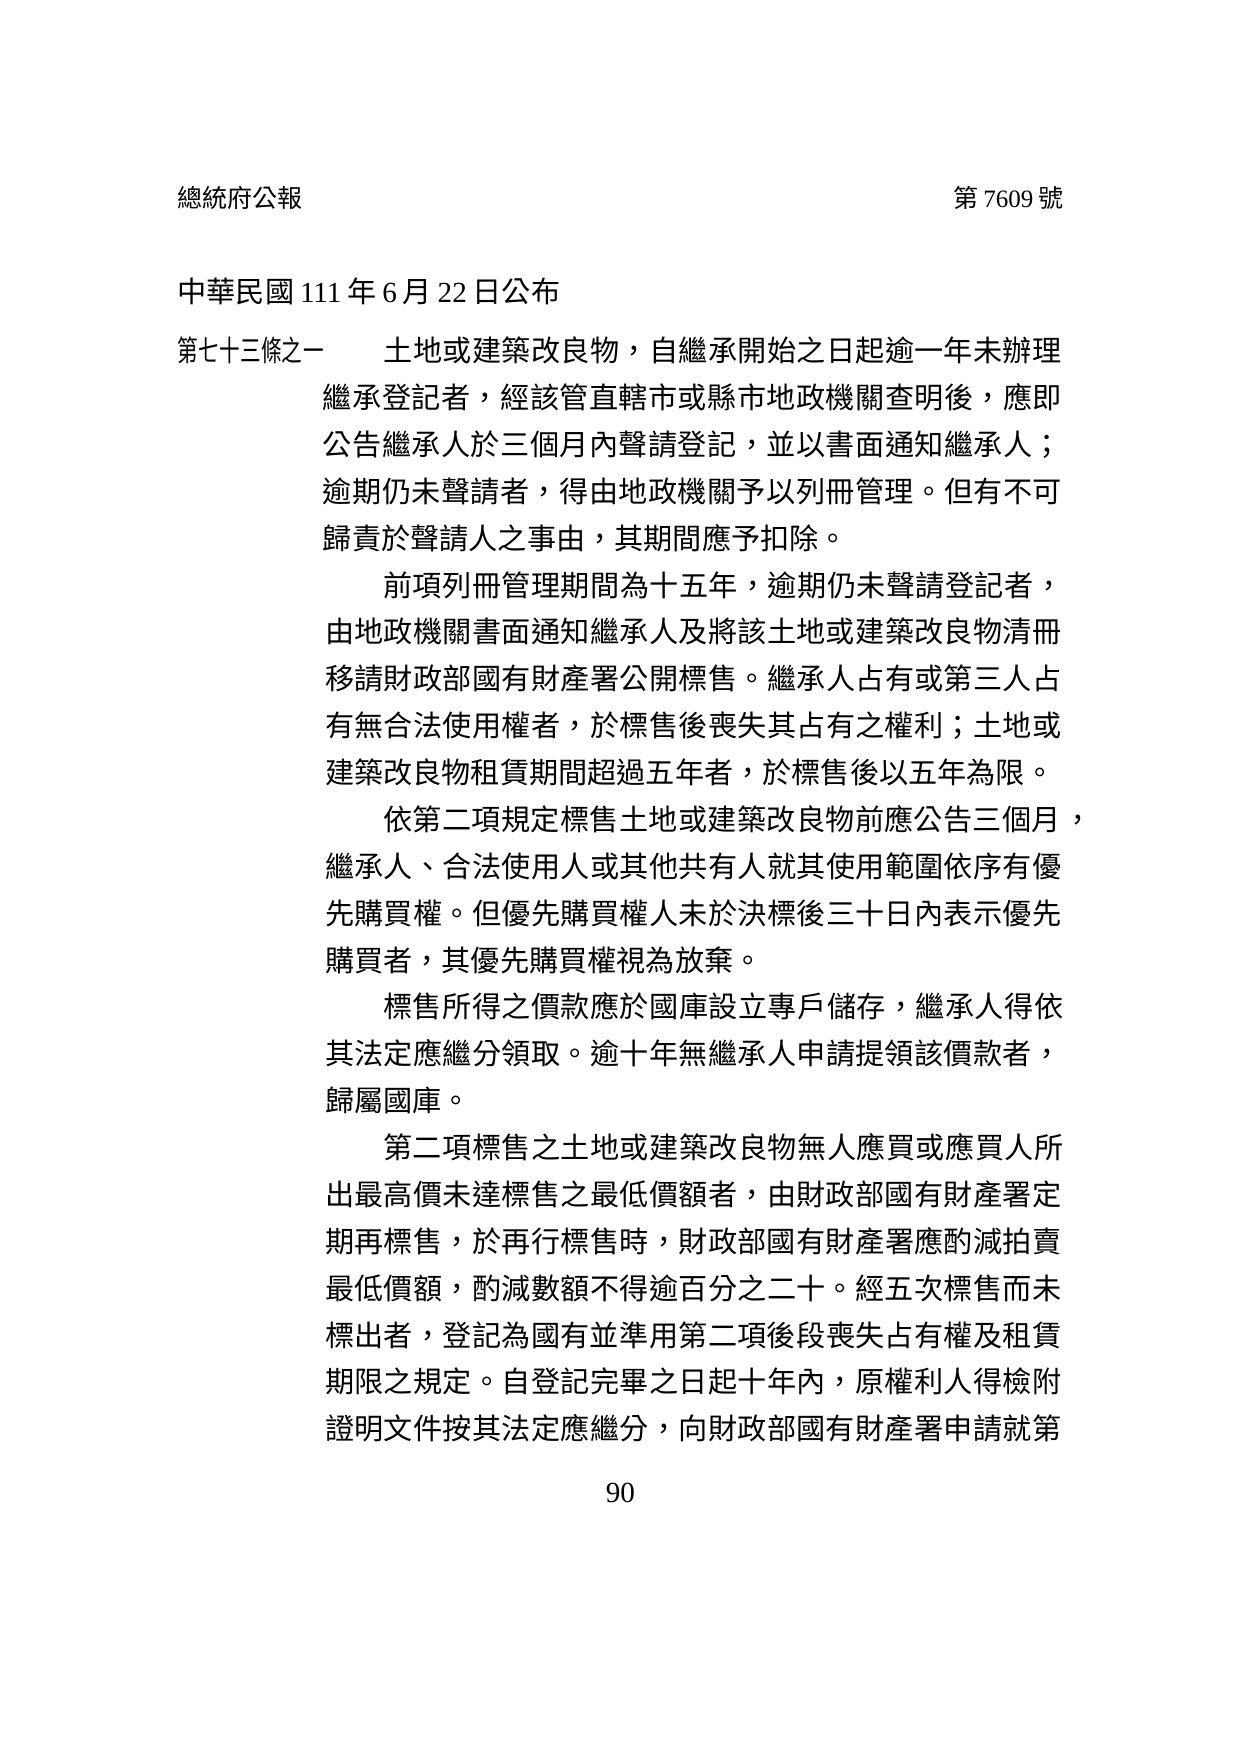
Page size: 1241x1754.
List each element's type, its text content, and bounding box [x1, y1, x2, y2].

text 依第二項規定標售土地或建築改良物前應公告三個月，繼承人、合法使用人或其他共有人就其使用範圍依序有優先購買權。但優先購買權人未於決標後三十日內表示優先購買者，其優先購買權視為放棄。 [325, 793, 1063, 980]
text 前項列冊管理期間為十五年，逾期仍未聲請登記者，由地政機關書面通知繼承人及將該土地或建築改良物清冊移請財政部國有財產署公開標售。繼承人占有或第三人占有無合法使用權者，於標售後喪失其占有之權利；土地或建築改良物租賃期間超過五年者，於標售後以五年為限。 [325, 558, 1063, 793]
text 第二項標售之土地或建築改良物無人應買或應買人所出最高價未達標售之最低價額者，由財政部國有財產署定期再標售，於再行標售時，財政部國有財產署應酌減拍賣最低價額，酌減數額不得逾百分之二十。經五次標售而未標出者，登記為國有並準用第二項後段喪失占有權及租賃期限之規定。自登記完畢之日起十年內，原權利人得檢附證明文件按其法定應繼分，向財政部國有財產署申請就第 [325, 1121, 1063, 1449]
text 標售所得之價款應於國庫設立專戶儲存，繼承人得依其法定應繼分領取。逾十年無繼承人申請提領該價款者，歸屬國庫。 [325, 980, 1063, 1121]
text 中華民國111年6月22日公布 [177, 266, 1063, 312]
text 第七十三條之一 土地或建築改良物，自繼承開始之日起逾一年未辦理繼承登記者，經該管直轄市或縣市地政機關查明後，應即公告繼承人於三個月內聲請登記，並以書面通知繼承人；逾期仍未聲請者，得由地政機關予以列冊管理。但有不可歸責於聲請人之事由，其期間應予扣除。 [177, 324, 1063, 558]
